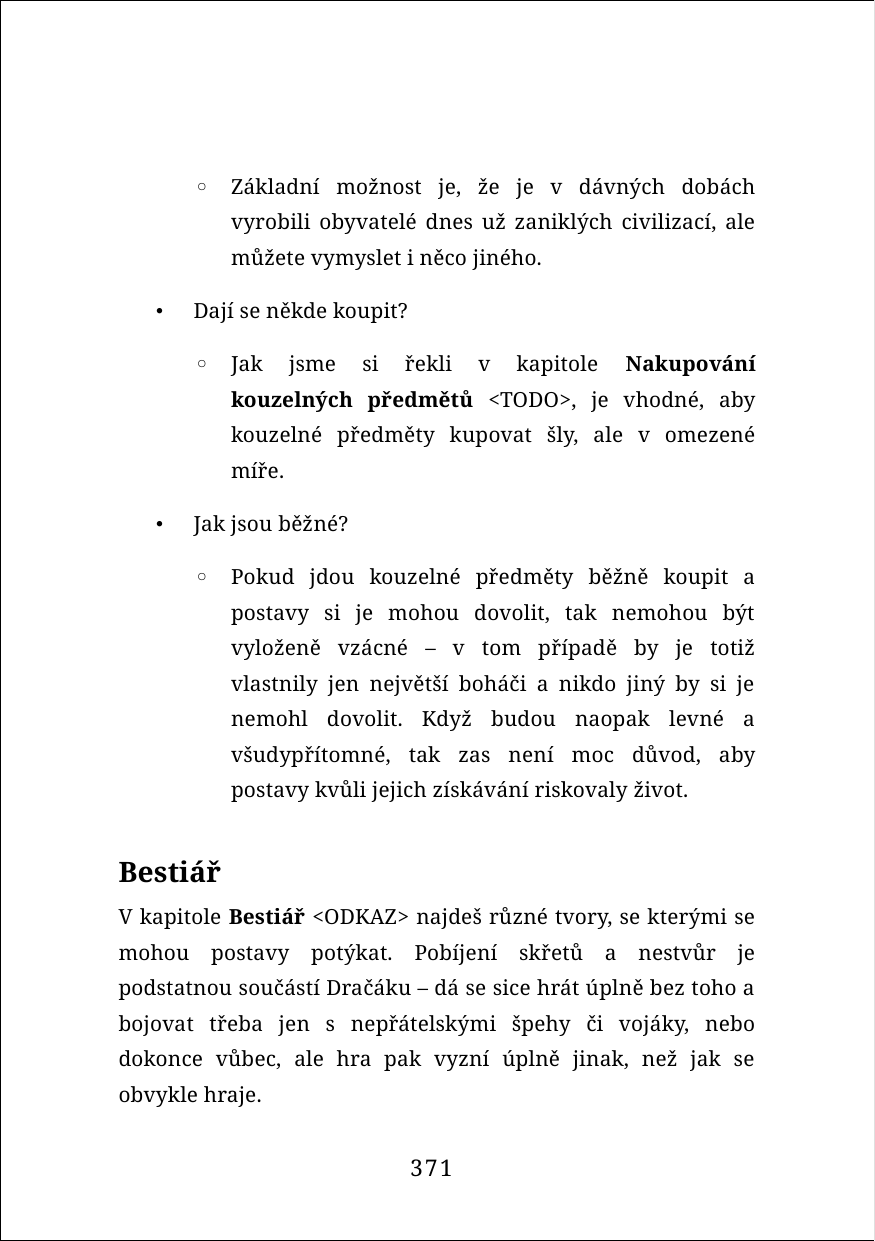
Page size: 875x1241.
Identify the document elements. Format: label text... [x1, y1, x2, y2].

text V kapitole Bestiář <ODKAZ> najdeš různé tvory, se kterými se mohou postavy potýkat. Pobíjení skřetů a nestvůr je podstatnou součástí Dračáku – dá se sice hrát úplně bez toho a bojovat třeba jen s nepřátelskými špehy či vojáky, nebo dokonce vůbec, ale hra pak vyzní úplně jinak, než jak se obvykle hraje. [118, 902, 756, 1108]
list Jak jsou běžné? [156, 509, 756, 537]
list Pokud jdou kouzelné předměty běžně koupit a postavy si je mohou dovolit, tak nemohou být vyloženě vzácné – v tom případě by je totiž vlastnily jen největší boháči a nikdo jiný by si je nemohl dovolit. Když budou naopak levné a všudypřítomné, tak zas není moc důvod, aby postavy kvůli jejich získávání riskovaly život. [193, 562, 756, 804]
list Jak jsme si řekli v kapitole Nakupování kouzelných předmětů <TODO>, je vhodné, aby kouzelné předměty kupovat šly, ale v omezené míře. [193, 349, 756, 484]
subtitle Bestiář [118, 852, 756, 891]
list Základní možnost je, že je v dávných dobách vyrobili obyvatelé dnes už zaniklých civilizací, ale můžete vymyslet i něco jiného. [193, 172, 756, 271]
list Dají se někde koupit? [156, 296, 756, 324]
